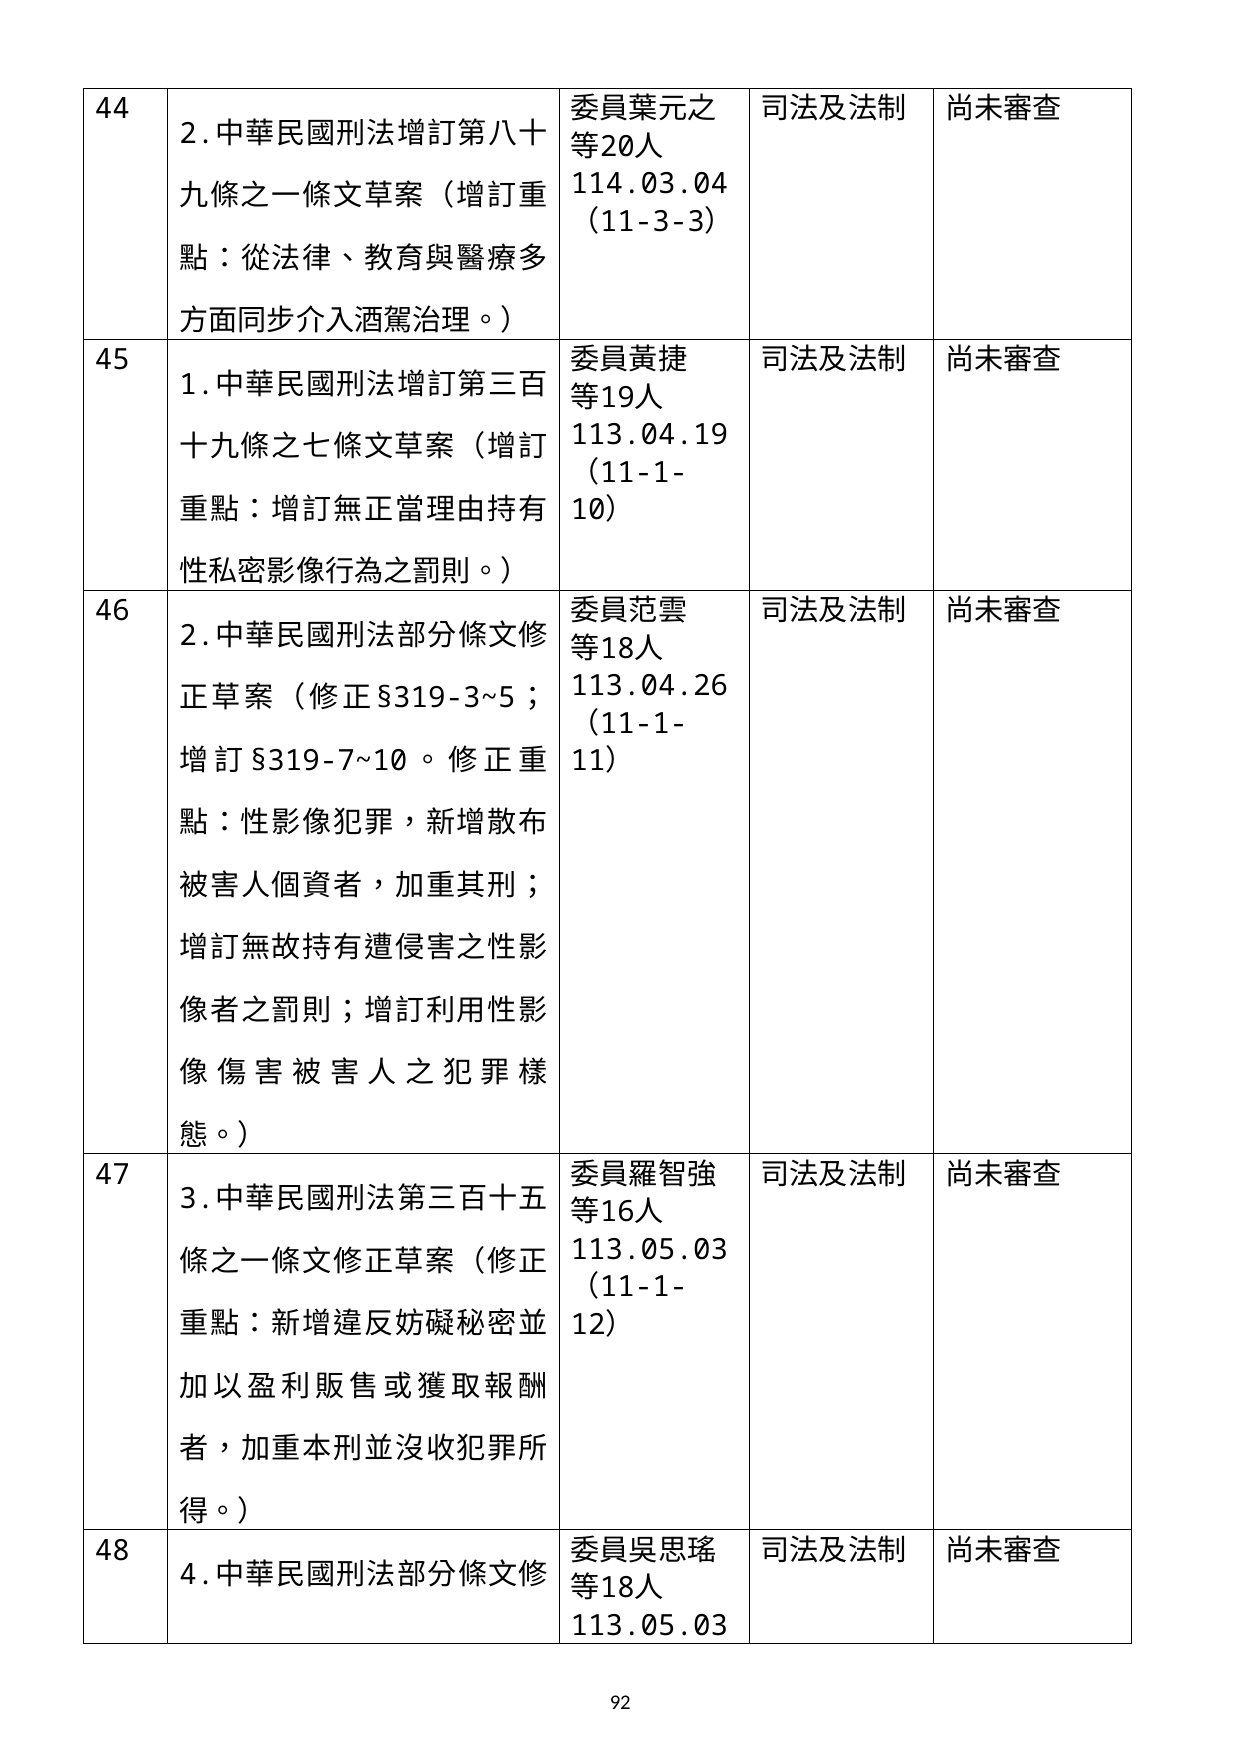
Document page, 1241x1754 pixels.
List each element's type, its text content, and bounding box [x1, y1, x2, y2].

table_cell 委員吳思瑤 等18人 113.05.03 [560, 1530, 749, 1643]
table_cell 委員范雲 等18人 113.04.26 （11-1-11） [560, 591, 749, 1153]
table_cell 47 [84, 1154, 167, 1529]
table_cell 尚未審查 [934, 1530, 1131, 1643]
table_cell 48 [84, 1530, 167, 1643]
table_cell 尚未審查 [934, 591, 1131, 1153]
table_cell 2.中華民國刑法部分條文修正草案（修正§319-3~5；增訂§319-7~10。修正重點：性影像犯罪，新增散布被害人個資者，加重其刑；增訂無故持有遭侵害之性影像者之罰則；增訂利用性影像傷害被害人之犯罪樣態。） [168, 591, 559, 1153]
table_cell 尚未審查 [934, 89, 1131, 339]
table_cell 尚未審查 [934, 340, 1131, 590]
table_cell 委員羅智強 等16人 113.05.03 （11-1-12） [560, 1154, 749, 1529]
table_cell 45 [84, 340, 167, 590]
table_cell 尚未審查 [934, 1154, 1131, 1529]
table_cell 司法及法制 [750, 1154, 933, 1529]
table_cell 46 [84, 591, 167, 1153]
table_cell 3.中華民國刑法第三百十五條之一條文修正草案（修正重點：新增違反妨礙秘密並加以盈利販售或獲取報酬者，加重本刑並沒收犯罪所得。） [168, 1154, 559, 1529]
table_cell 司法及法制 [750, 340, 933, 590]
table_cell 1.中華民國刑法增訂第三百十九條之七條文草案（增訂重點：增訂無正當理由持有性私密影像行為之罰則。） [168, 340, 559, 590]
table_cell 委員黃捷 等19人 113.04.19 （11-1-10） [560, 340, 749, 590]
table_cell 司法及法制 [750, 89, 933, 339]
table_cell 2.中華民國刑法增訂第八十九條之一條文草案（增訂重點：從法律、教育與醫療多方面同步介入酒駕治理。） [168, 89, 559, 339]
table_cell 44 [84, 89, 167, 339]
table_cell 司法及法制 [750, 1530, 933, 1643]
table_cell 4.中華民國刑法部分條文修 [168, 1530, 559, 1643]
table_cell 委員葉元之 等20人 114.03.04 （11-3-3） [560, 89, 749, 339]
table_cell 司法及法制 [750, 591, 933, 1153]
